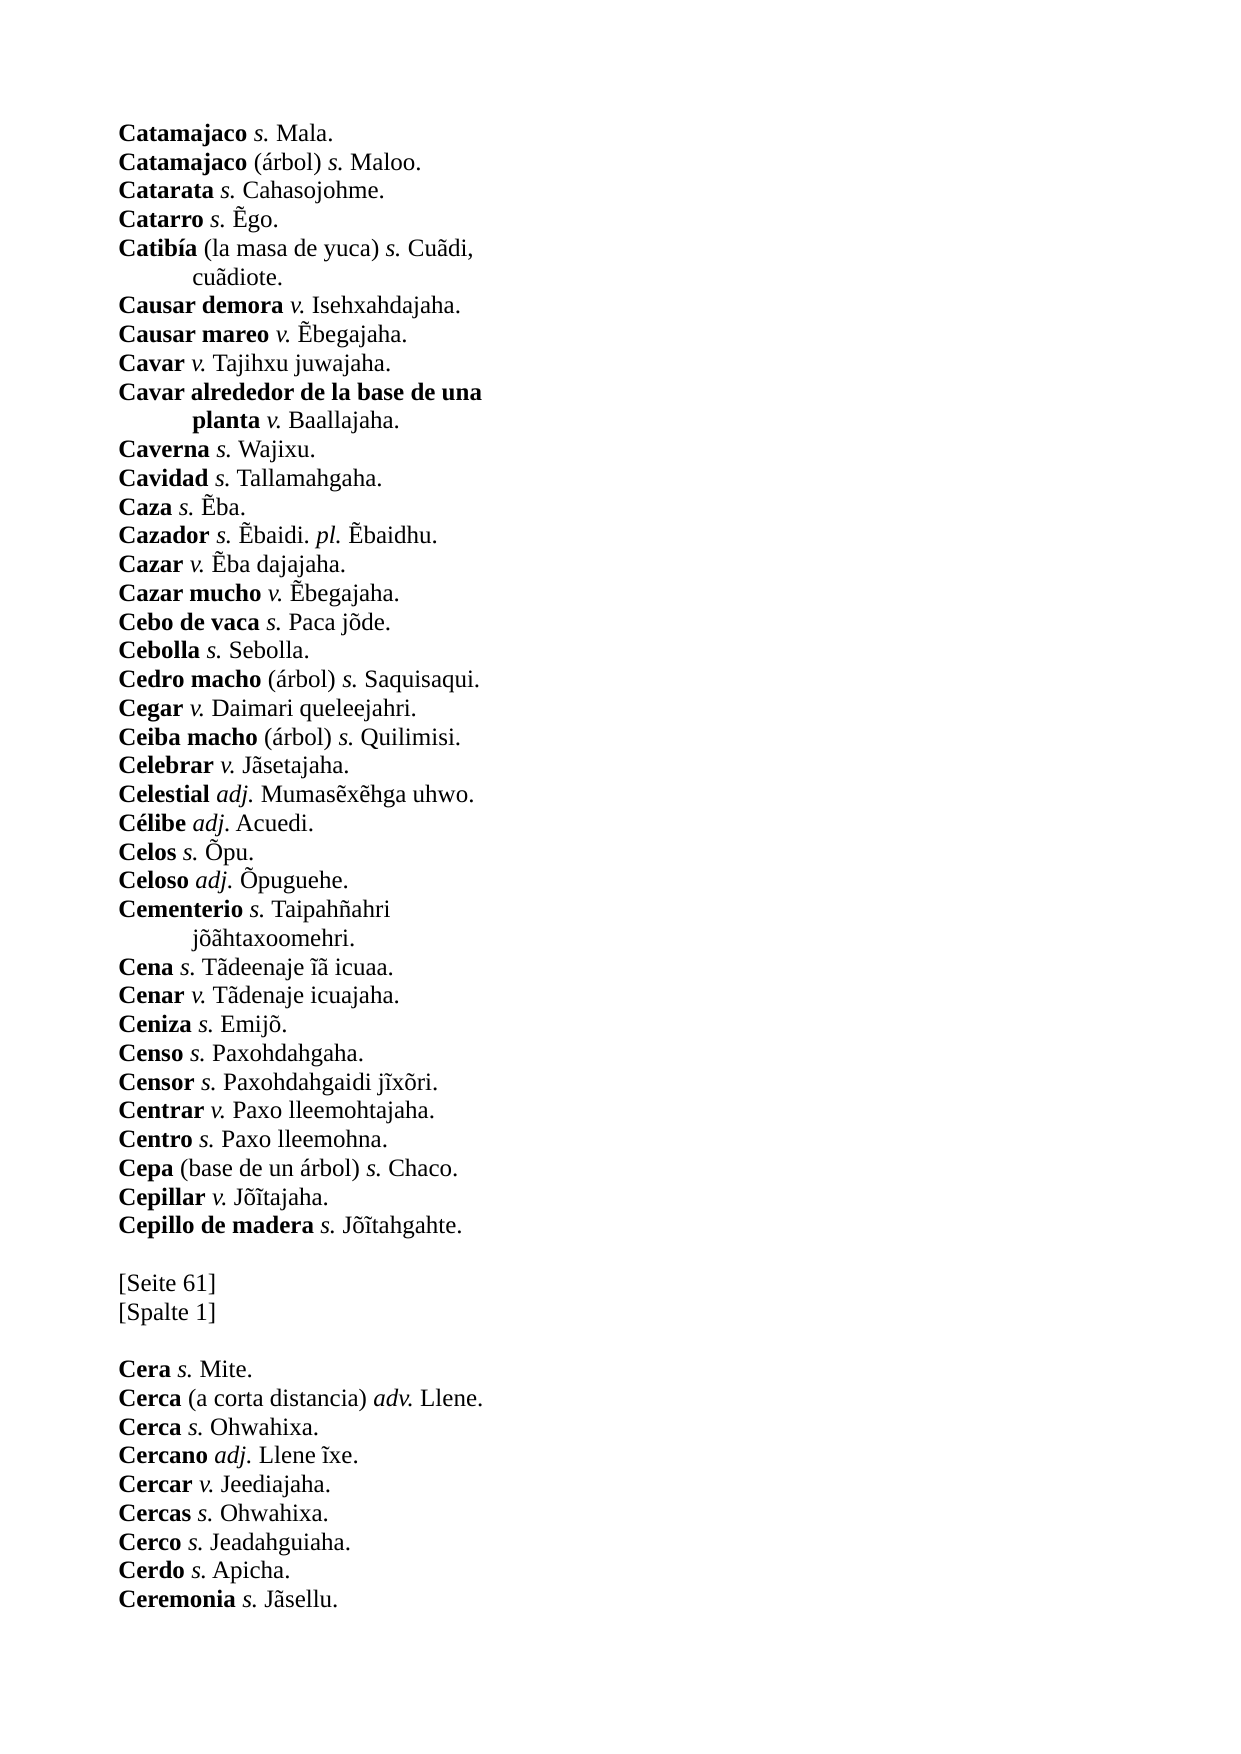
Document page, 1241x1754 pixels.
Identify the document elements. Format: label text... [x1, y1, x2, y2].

text [Spalte 1] [118, 1297, 1122, 1326]
text Cercas s. Ohwahixa. [118, 1498, 1122, 1527]
text Causar mareo v. Ẽbegajaha. [118, 319, 1122, 348]
text Catarata s. Cahasojohme. [118, 176, 1122, 204]
text Cenar v. Tãdenaje icuajaha. [118, 981, 1122, 1009]
text Cerdo s. Apicha. [118, 1556, 1122, 1584]
text Centrar v. Paxo lleemohtajaha. [118, 1096, 1122, 1124]
text Cegar v. Daimari queleejahri. [118, 693, 1122, 722]
text Ceremonia s. Jãsellu. [118, 1584, 1122, 1613]
text Cebolla s. Sebolla. [118, 636, 1122, 664]
text Censor s. Paxohdahgaidi jĩxõri. [118, 1067, 1122, 1096]
text Ceiba macho (árbol) s. Quilimisi. [118, 722, 1122, 751]
text Cepillar v. Jõĩtajaha. [118, 1182, 1122, 1211]
text Cedro macho (árbol) s. Saquisaqui. [118, 664, 1122, 693]
text Catibía (la masa de yuca) s. Cuãdi, [118, 233, 1122, 262]
text Cebo de vaca s. Paca jõde. [118, 607, 1122, 636]
text Ceniza s. Emijõ. [118, 1009, 1122, 1038]
text Catamajaco (árbol) s. Maloo. [118, 147, 1122, 176]
text Cera s. Mite. [118, 1354, 1122, 1383]
text Cerco s. Jeadahguiaha. [118, 1527, 1122, 1556]
text Cavidad s. Tallamahgaha. [118, 463, 1122, 492]
text Cercano adj. Llene ĩxe. [118, 1441, 1122, 1469]
text Celos s. Õpu. [118, 837, 1122, 866]
text Cavar alrededor de la base de una [118, 377, 1122, 406]
text Cazador s. Ẽbaidi. pl. Ẽbaidhu. [118, 521, 1122, 549]
text Cavar v. Tajihxu juwajaha. [118, 348, 1122, 377]
text Cercar v. Jeediajaha. [118, 1469, 1122, 1498]
text Cepa (base de un árbol) s. Chaco. [118, 1153, 1122, 1182]
text Causar demora v. Isehxahdajaha. [118, 291, 1122, 319]
text Celestial adj. Mumasẽxẽhga uhwo. [118, 779, 1122, 808]
text Caverna s. Wajixu. [118, 434, 1122, 463]
text jõãhtaxoomehri. [118, 923, 1122, 952]
text Cementerio s. Taipahñahri [118, 894, 1122, 923]
text planta v. Baallajaha. [118, 406, 1122, 434]
text [Seite 61] [118, 1268, 1122, 1297]
text Centro s. Paxo lleemohna. [118, 1124, 1122, 1153]
text Catamajaco s. Mala. [118, 118, 1122, 147]
text Celebrar v. Jãsetajaha. [118, 751, 1122, 779]
text Cepillo de madera s. Jõĩtahgahte. [118, 1211, 1122, 1239]
text Cena s. Tãdeenaje ĩã icuaa. [118, 952, 1122, 981]
text Catarro s. Ẽgo. [118, 204, 1122, 233]
text Censo s. Paxohdahgaha. [118, 1038, 1122, 1067]
text Cerca (a corta distancia) adv. Llene. [118, 1383, 1122, 1412]
text Caza s. Ẽba. [118, 492, 1122, 521]
text Cazar v. Ẽba dajajaha. [118, 549, 1122, 578]
text Cerca s. Ohwahixa. [118, 1412, 1122, 1441]
text Cazar mucho v. Ẽbegajaha. [118, 578, 1122, 607]
text Celoso adj. Õpuguehe. [118, 866, 1122, 894]
text cuãdiote. [118, 262, 1122, 291]
text Célibe adj. Acuedi. [118, 808, 1122, 837]
